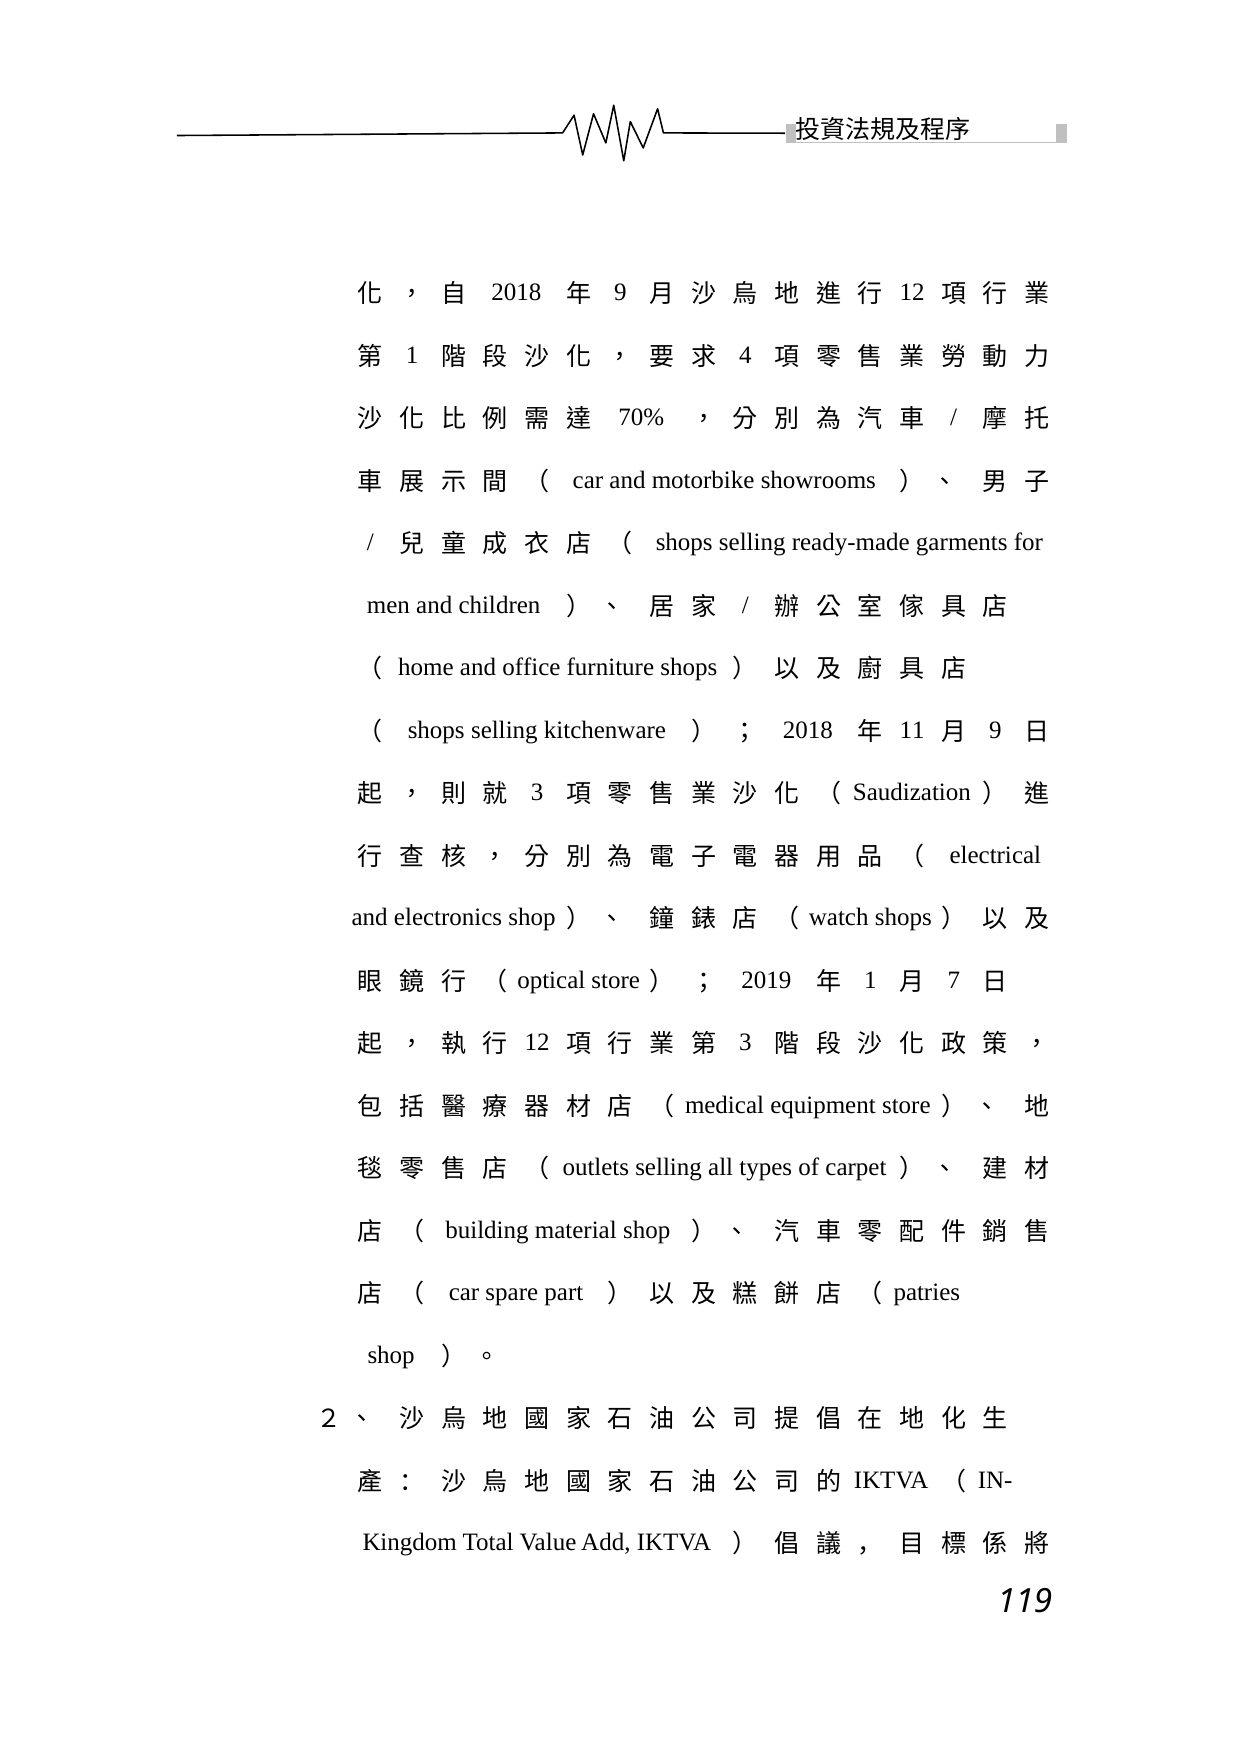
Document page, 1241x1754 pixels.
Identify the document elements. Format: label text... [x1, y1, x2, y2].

text 化，自2018年9月沙烏地進行12項行業第1階段沙化，要求4項零售業勞動力沙化比例需達70%，分別為汽車/摩托車展示間（car and motorbike showrooms）、男子/兒童成衣店（shops selling ready-made garments for men and children）、居家/辦公室傢具店（home and office furniture shops）以及廚具店（shops selling kitchenware）；2018年11月9日起，則就3項零售業沙化（Saudization）進行查核，分別為電子電器用品（electrical and electronics shop）、鐘錶店（watch shops）以及眼鏡行（optical store）；2019年1月7日起，執行12項行業第3階段沙化政策，包括醫療器材店（medical equipment store）、地毯零售店（outlets selling all types of carpet）、建材店（building material shop）、汽車零配件銷售店（car spare part）以及糕餅店（patries shop）。 [281, 250, 1058, 1375]
text ２、沙烏地國家石油公司提倡在地化生產：沙烏地國家石油公司的IKTVA（IN-Kingdom Total Value Add, IKTVA）倡議，目標係將 [281, 1375, 1058, 1563]
